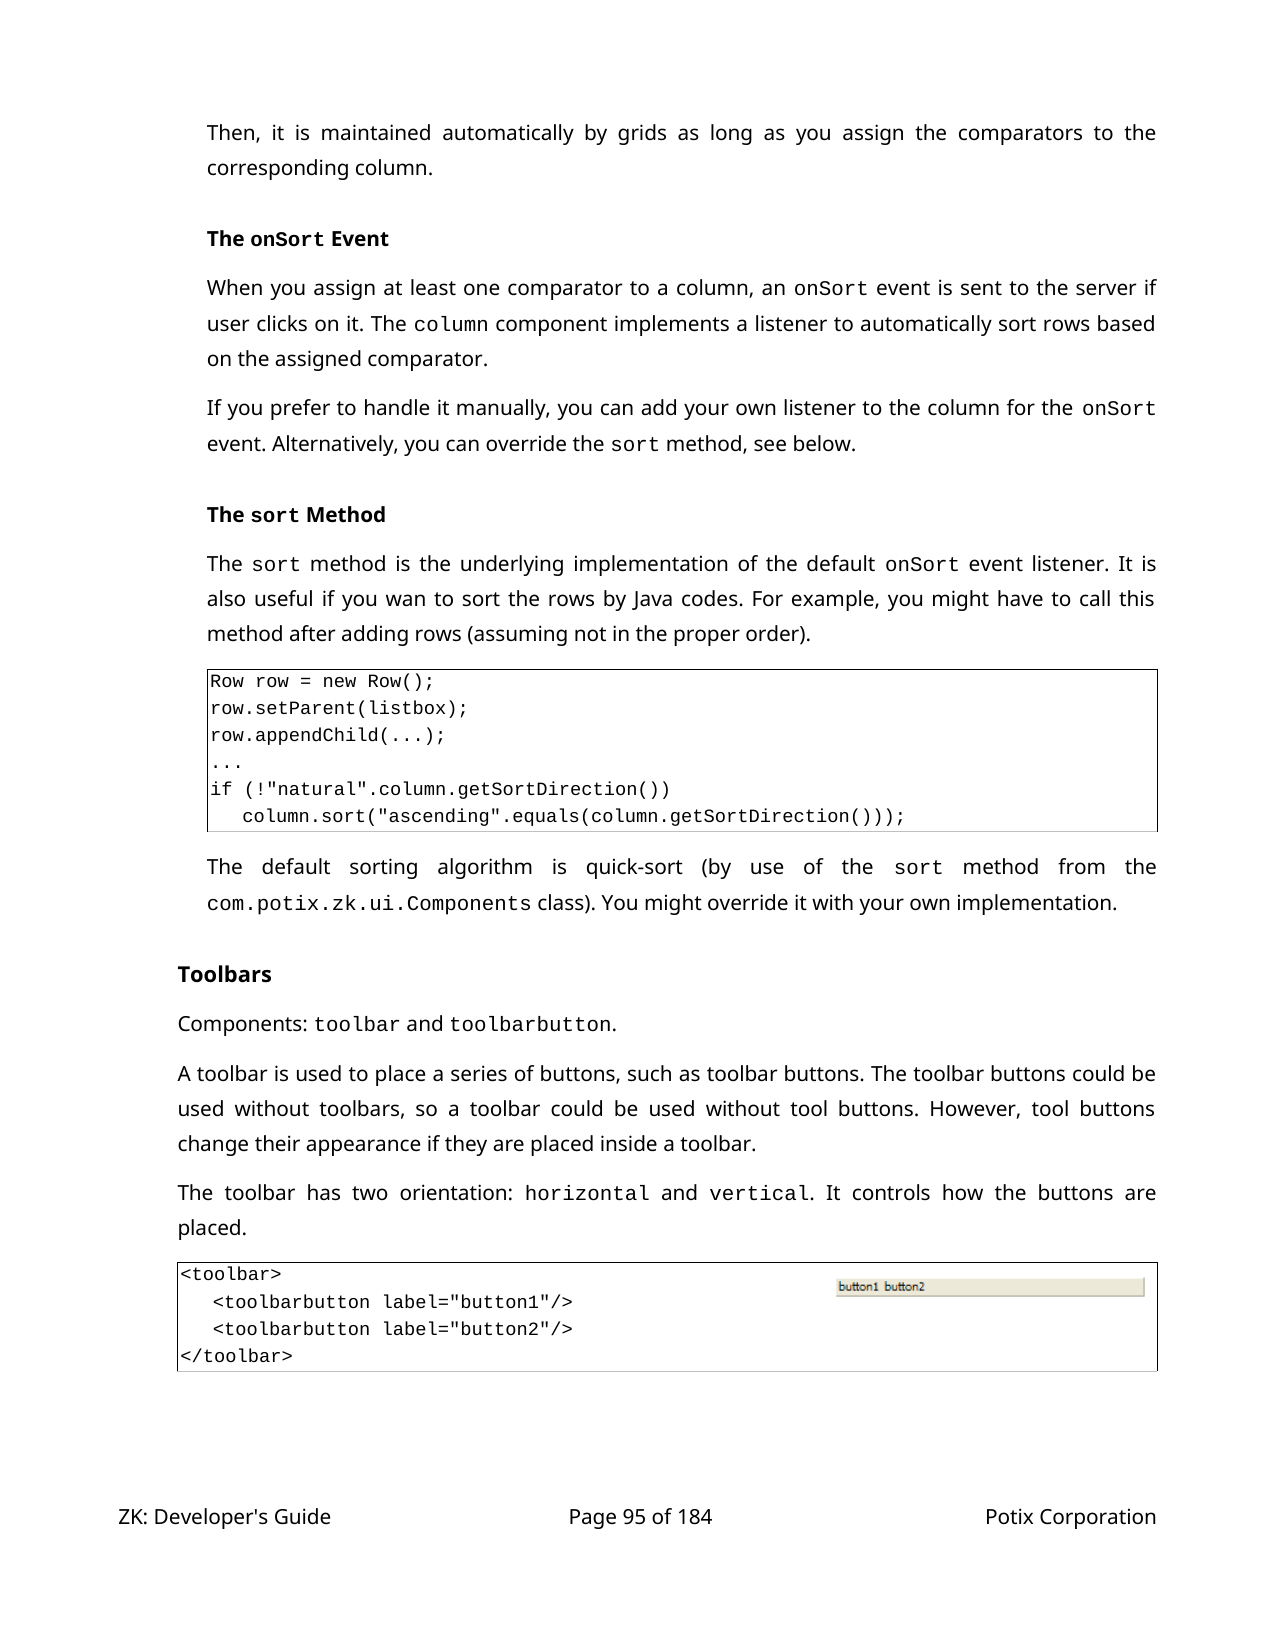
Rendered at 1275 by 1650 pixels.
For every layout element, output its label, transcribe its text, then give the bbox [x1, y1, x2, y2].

text The sort method is the underlying implementation of the default onSort event listener. It is also useful if you wan to sort the rows by Java codes. For example, you might have to call this method after adding rows (assuming not in the proper order). [207, 549, 1157, 648]
subtitle The onSort Event [207, 224, 1157, 253]
picture [834, 1274, 1147, 1298]
text Components: toolbar and toolbarbutton. [177, 1009, 1157, 1038]
text <toolbarbutton label="button2"/> [178, 1317, 1157, 1341]
subtitle Toolbars [177, 959, 1157, 989]
text The toolbar has two orientation: horizontal and vertical. It controls how the buttons are placed. [177, 1178, 1157, 1242]
text column.sort("ascending".equals(column.getSortDirection())); [208, 804, 1157, 831]
text A toolbar is used to place a series of buttons, such as toolbar buttons. The toolbar buttons could be used without toolbars, so a toolbar could be used without tool buttons. However, tool buttons change their appearance if they are placed inside a toolbar. [177, 1059, 1157, 1157]
subtitle The sort Method [207, 500, 1157, 528]
text if (!"natural".column.getSortDirection()) [208, 777, 1157, 801]
text The default sorting algorithm is quick-sort (by use of the sort method from the com.potix.zk.ui.Components class). You might override it with your own implementation. [207, 852, 1157, 916]
text <toolbar> [178, 1263, 1157, 1287]
text Row row = new Row(); [208, 670, 1157, 693]
text ... [208, 750, 1157, 774]
text row.setParent(listbox); [208, 696, 1157, 720]
text If you prefer to handle it manually, you can add your own listener to the column for the onSort event. Alternatively, you can override the sort method, see below. [207, 393, 1157, 457]
text Then, it is maintained automatically by grids as long as you assign the comparators to the corresponding column. [207, 118, 1157, 182]
text row.appendChild(...); [208, 723, 1157, 747]
text </toolbar> [178, 1344, 1157, 1371]
text <toolbarbutton label="button1"/> [178, 1289, 1157, 1314]
text When you assign at least one comparator to a column, an onSort event is sent to the server if user clicks on it. The column component implements a listener to automatically sort rows based on the assigned comparator. [207, 273, 1157, 372]
